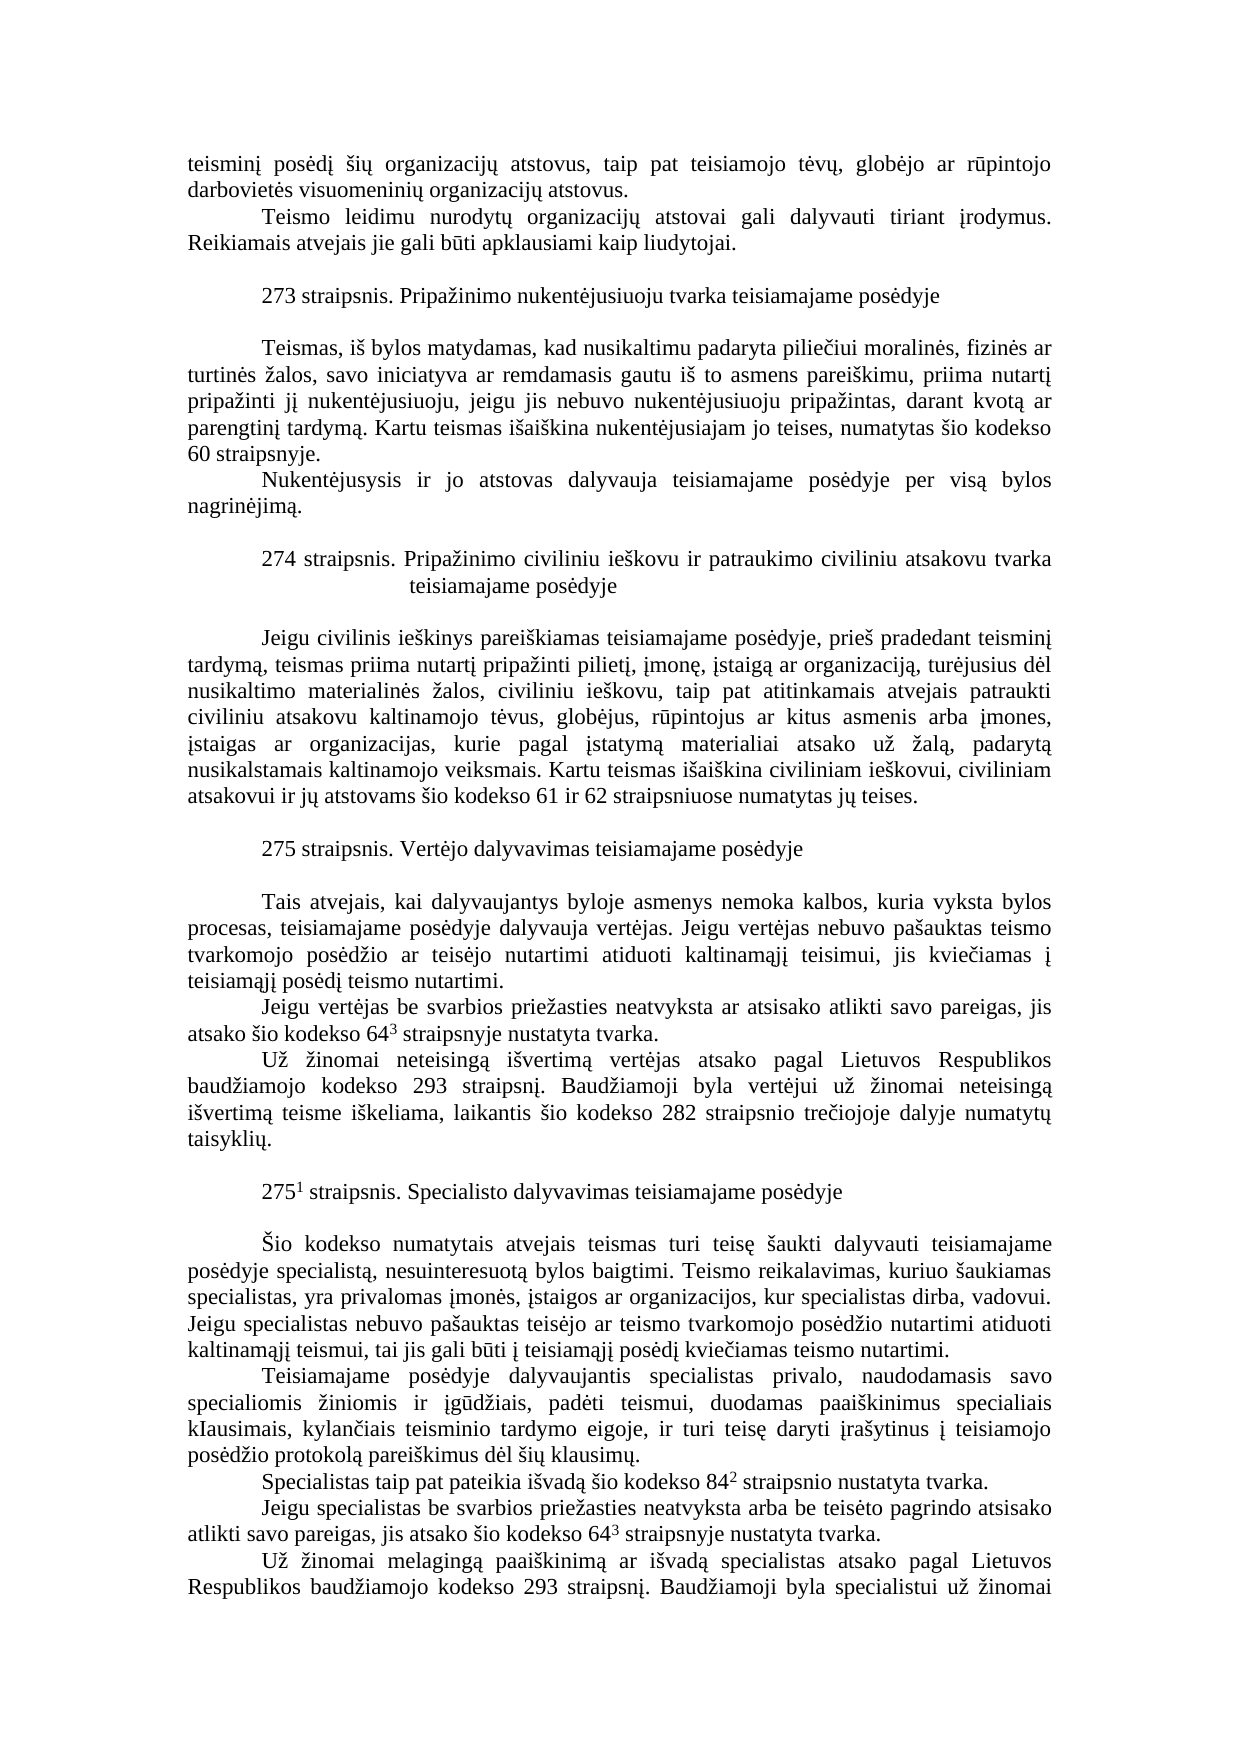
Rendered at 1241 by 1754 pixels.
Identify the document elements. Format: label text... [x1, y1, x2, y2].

text teisminį posėdį šių organizacijų atstovus, taip pat teisiamojo tėvų, globėjo ar rūpintojo darbovietės visuomeninių organizacijų atstovus. [187, 150, 1053, 203]
text Jeigu civilinis ieškinys pareiškiamas teisiamajame posėdyje, prieš pradedant teisminį tardymą, teismas priima nutartį pripažinti pilietį, įmonę, įstaigą ar organizaciją, turėjusius dėl nusikaltimo materialinės žalos, civiliniu ieškovu, taip pat atitinkamais atvejais patraukti civiliniu atsakovu kaltinamojo tėvus, globėjus, rūpintojus ar kitus asmenis arba įmones, įstaigas ar organizacijas, kurie pagal įstatymą materialiai atsako už žalą, padarytą nusikalstamais kaltinamojo veiksmais. Kartu teismas išaiškina civiliniam ieškovui, civiliniam atsakovui ir jų atstovams šio kodekso 61 ir 62 straipsniuose numatytas jų teises. [187, 624, 1053, 809]
text Jeigu vertėjas be svarbios priežasties neatvyksta ar atsisako atlikti savo pareigas, jis atsako šio kodekso 643 straipsnyje nustatyta tvarka. [187, 993, 1053, 1046]
text Nukentėjusysis ir jo atstovas dalyvauja teisiamajame posėdyje per visą bylos nagrinėjimą. [187, 466, 1053, 519]
text 274 straipsnis. Pripažinimo civiliniu ieškovu ir patraukimo civiliniu atsakovu tvarka teisiamajame posėdyje [261, 545, 1053, 598]
text 275 straipsnis. Vertėjo dalyvavimas teisiamajame posėdyje [261, 835, 1053, 862]
text Teismas, iš bylos matydamas, kad nusikaltimu padaryta piliečiui moralinės, fizinės ar turtinės žalos, savo iniciatyva ar remdamasis gautu iš to asmens pareiškimu, priima nutartį pripažinti jį nukentėjusiuoju, jeigu jis nebuvo nukentėjusiuoju pripažintas, darant kvotą ar parengtinį tardymą. Kartu teismas išaiškina nukentėjusiajam jo teises, numatytas šio kodekso 60 straipsnyje. [187, 334, 1053, 466]
text Tais atvejais, kai dalyvaujantys byloje asmenys nemoka kalbos, kuria vyksta bylos procesas, teisiamajame posėdyje dalyvauja vertėjas. Jeigu vertėjas nebuvo pašauktas teismo tvarkomojo posėdžio ar teisėjo nutartimi atiduoti kaltinamąjį teisimui, jis kviečiamas į teisiamąjį posėdį teismo nutartimi. [187, 888, 1053, 993]
text Teisiamajame posėdyje dalyvaujantis specialistas privalo, naudodamasis savo specialiomis žiniomis ir įgūdžiais, padėti teismui, duodamas paaiškinimus specialiais kIausimais, kylančiais teisminio tardymo eigoje, ir turi teisę daryti įrašytinus į teisiamojo posėdžio protokolą pareiškimus dėl šių klausimų. [187, 1362, 1053, 1468]
text Už žinomai melagingą paaiškinimą ar išvadą specialistas atsako pagal Lietuvos Respublikos baudžiamojo kodekso 293 straipsnį. Baudžiamoji byla specialistui už žinomai [187, 1547, 1053, 1599]
text 2751 straipsnis. Specialisto dalyvavimas teisiamajame posėdyje [187, 1178, 1053, 1204]
text 273 straipsnis. Pripažinimo nukentėjusiuoju tvarka teisiamajame posėdyje [187, 282, 1053, 308]
text Teismo leidimu nurodytų organizacijų atstovai gali dalyvauti tiriant įrodymus. Reikiamais atvejais jie gali būti apklausiami kaip liudytojai. [187, 203, 1053, 255]
text Už žinomai neteisingą išvertimą vertėjas atsako pagal Lietuvos Respublikos baudžiamojo kodekso 293 straipsnį. Baudžiamoji byla vertėjui už žinomai neteisingą išvertimą teisme iškeliama, laikantis šio kodekso 282 straipsnio trečiojoje dalyje numatytų taisyklių. [187, 1046, 1053, 1151]
text Specialistas taip pat pateikia išvadą šio kodekso 842 straipsnio nustatyta tvarka. [187, 1468, 1053, 1494]
text Jeigu specialistas be svarbios priežasties neatvyksta arba be teisėto pagrindo atsisako atlikti savo pareigas, jis atsako šio kodekso 643 straipsnyje nustatyta tvarka. [187, 1494, 1053, 1547]
text Šio kodekso numatytais atvejais teismas turi teisę šaukti dalyvauti teisiamajame posėdyje specialistą, nesuinteresuotą bylos baigtimi. Teismo reikalavimas, kuriuo šaukiamas specialistas, yra privalomas įmonės, įstaigos ar organizacijos, kur specialistas dirba, vadovui. Jeigu specialistas nebuvo pašauktas teisėjo ar teismo tvarkomojo posėdžio nutartimi atiduoti kaltinamąjį teismui, tai jis gali būti į teisiamąjį posėdį kviečiamas teismo nutartimi. [187, 1231, 1053, 1362]
